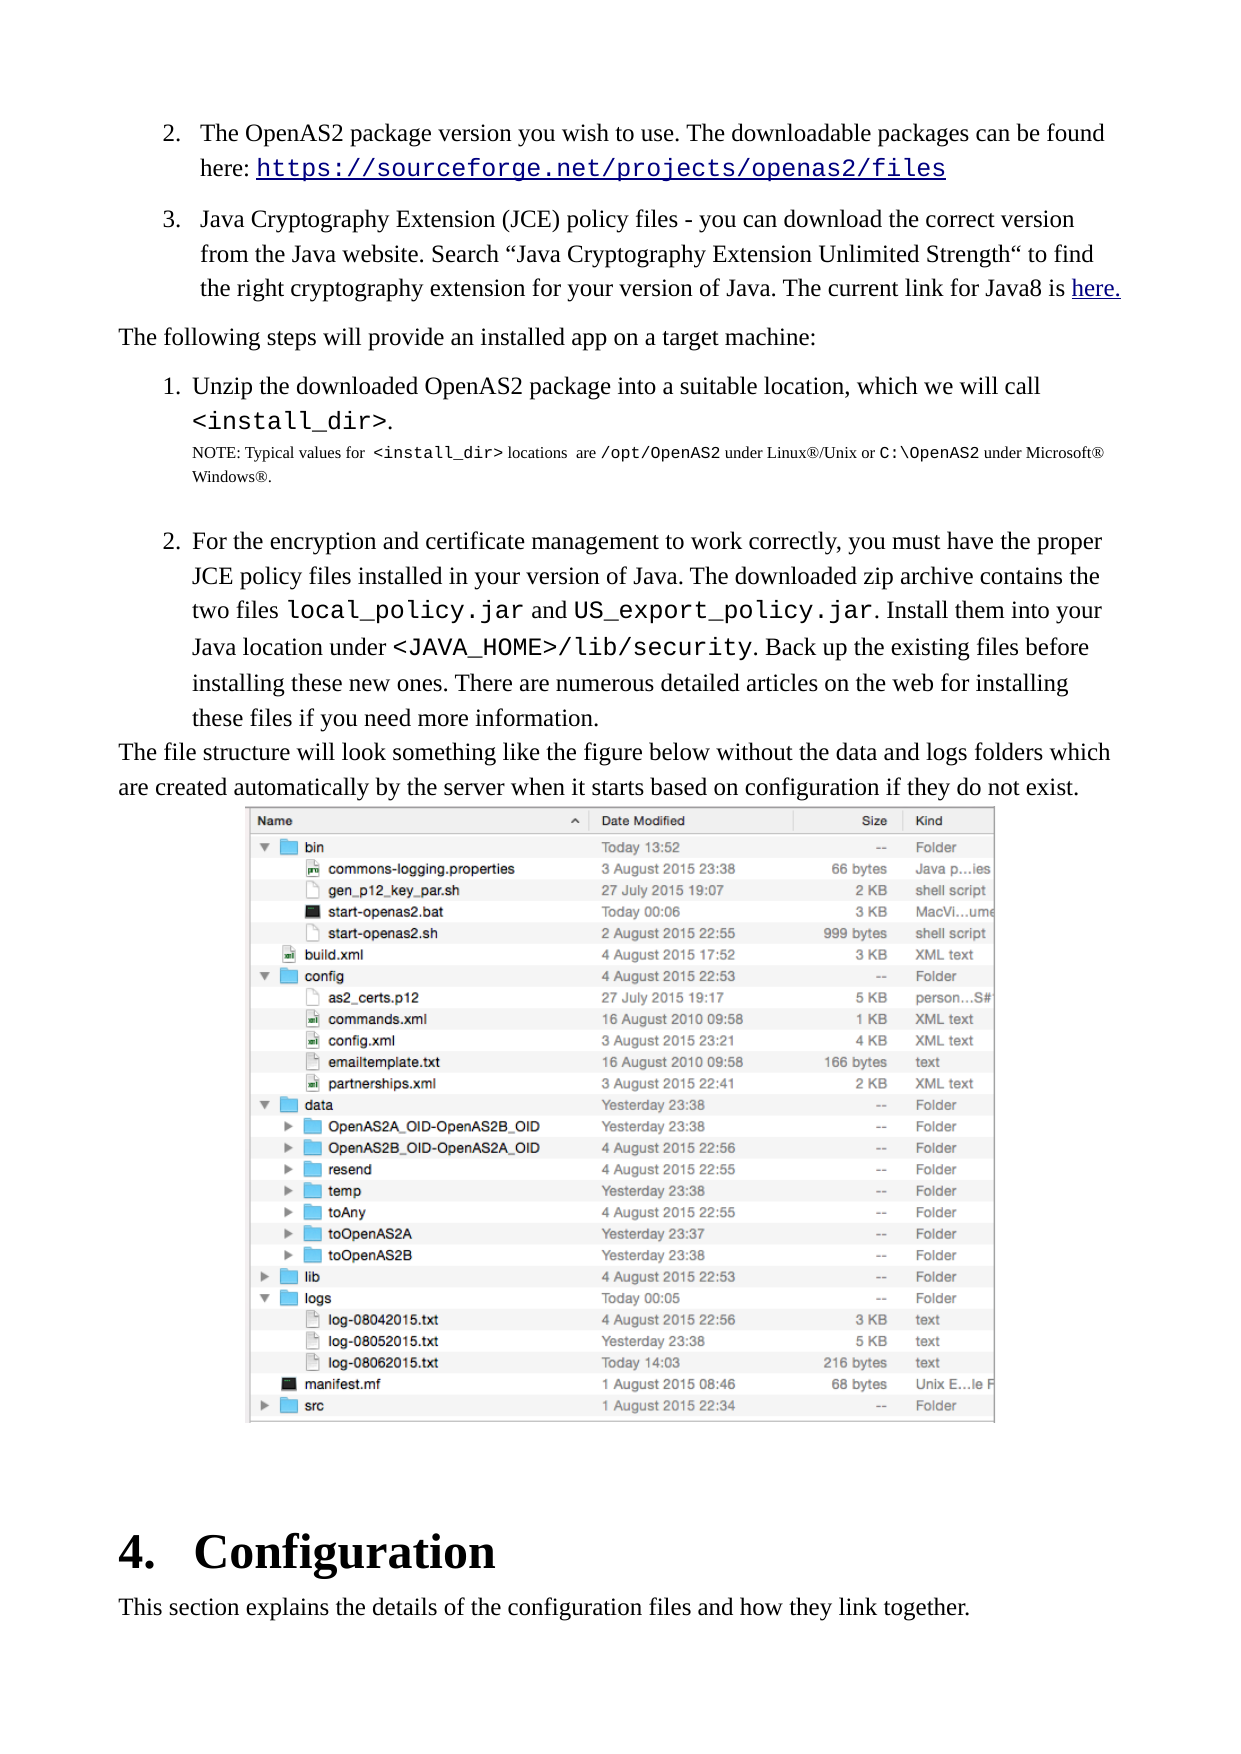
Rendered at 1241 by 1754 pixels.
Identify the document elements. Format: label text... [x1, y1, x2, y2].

text The file structure will look something like the figure below without the data and logs folders which are created automatically by the server when it starts based on configuration if they do not exist. [118, 737, 1122, 801]
subtitle Configuration [118, 1522, 1122, 1579]
list NOTE: Typical values for <install_dir> locations are /opt/OpenAS2 under Linux®/Unix or C:\OpenAS2 under Microsoft® Windows®. [162, 443, 1122, 521]
picture [245, 806, 995, 1423]
text The following steps will provide an installed app on a target machine: [118, 322, 1122, 351]
list Unzip the downloaded OpenAS2 package into a suitable location, which we will call <install_dir>. [162, 371, 1122, 437]
list The OpenAS2 package version you wish to use. The downloadable packages can be found here: https://sourceforge.net/projects/openas2/files [162, 118, 1122, 183]
text This section explains the details of the configuration files and how they link together. [118, 1592, 1122, 1621]
list Java Cryptography Extension (JCE) policy files - you can download the correct version from the Java website. Search “Java Cryptography Extension Unlimited Strength“ to find the right cryptography extension for your version of Java. The current link for Java8 is here. [162, 204, 1122, 302]
list For the encryption and certificate management to work correctly, you must have the proper JCE policy files installed in your version of Java. The downloaded zip archive contains the two files local_policy.jar and US_export_policy.jar. Install them into your Java location under <JAVA_HOME>/lib/security. Back up the existing files before installing these new ones. There are numerous detailed articles on the web for installing these files if you need more information. [162, 526, 1122, 732]
